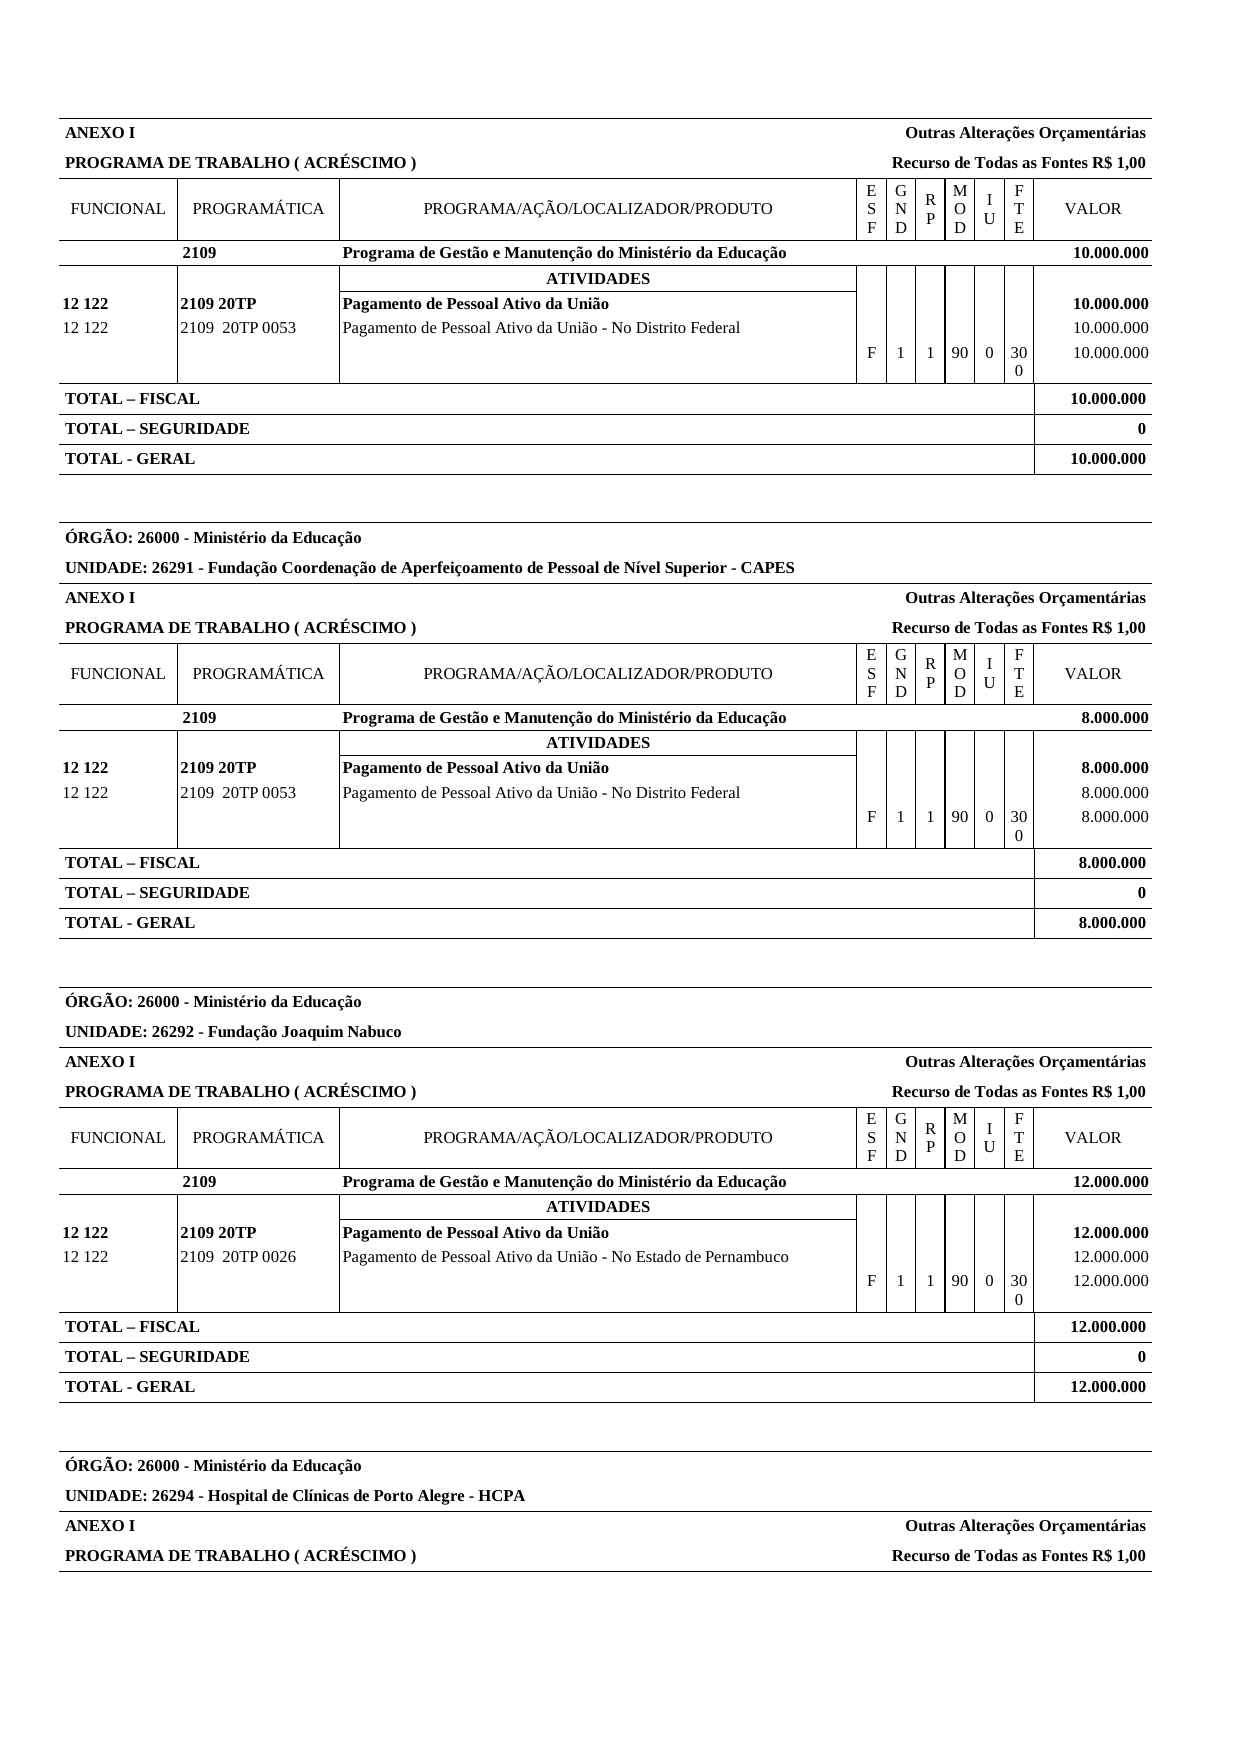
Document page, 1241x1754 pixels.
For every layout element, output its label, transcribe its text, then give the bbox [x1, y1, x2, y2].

table_cell E S F [857, 644, 886, 704]
table_cell FUNCIONAL [59, 179, 177, 240]
table_cell 12.000.000 [1035, 1373, 1152, 1402]
table_cell [59, 475, 1034, 522]
table_cell FUNCIONAL [59, 644, 177, 704]
table_cell [857, 780, 886, 805]
table_cell [856, 553, 1152, 582]
table_cell 10.000.000 [1034, 340, 1152, 383]
table_cell [59, 1403, 1034, 1451]
table_cell 2109 20TP 0026 [178, 1245, 339, 1269]
table_cell [1005, 291, 1033, 316]
table_cell [975, 316, 1004, 340]
table_cell [975, 780, 1004, 805]
table_cell [1034, 475, 1152, 522]
table_cell PROGRAMA DE TRABALHO ( ACRÉSCIMO ) [59, 1077, 856, 1107]
table_cell VALOR [1034, 1108, 1152, 1168]
table_cell E S F [857, 1108, 886, 1168]
table_cell [946, 755, 974, 780]
table_cell 8.000.000 [1034, 705, 1152, 729]
table_cell TOTAL – SEGURIDADE [59, 415, 1034, 443]
table_cell UNIDADE: 26292 - Fundação Joaquim Nabuco [59, 1017, 856, 1047]
table_cell Outras Alterações Orçamentárias [856, 119, 1152, 148]
table_cell Programa de Gestão e Manutenção do Ministério da Educação [340, 705, 1034, 729]
table_cell [916, 266, 944, 291]
table_cell R P [916, 179, 944, 240]
table_cell 300 [1005, 805, 1033, 848]
table_cell [856, 1017, 1152, 1047]
table_cell [975, 266, 1004, 291]
table_cell 8.000.000 [1035, 909, 1152, 938]
table_cell 0 [1035, 1343, 1152, 1372]
table_cell Recurso de Todas as Fontes R$ 1,00 [856, 1541, 1152, 1571]
table_cell PROGRAMÁTICA [178, 179, 339, 240]
table_cell 1 [887, 340, 915, 383]
table_cell 2109 20TP [178, 755, 339, 780]
table_cell Programa de Gestão e Manutenção do Ministério da Educação [340, 241, 1034, 265]
table_cell 90 [946, 805, 974, 848]
table_cell [975, 1245, 1004, 1269]
table_cell [1005, 1245, 1033, 1269]
table_cell [857, 291, 886, 316]
table_cell TOTAL – SEGURIDADE [59, 879, 1034, 908]
table_cell Recurso de Todas as Fontes R$ 1,00 [856, 1077, 1152, 1107]
table_cell [916, 316, 944, 340]
table_cell ANEXO I [59, 119, 856, 148]
table_cell 10.000.000 [1034, 291, 1152, 316]
table_cell [887, 1245, 915, 1269]
table_cell PROGRAMÁTICA [178, 1108, 339, 1168]
table_cell Pagamento de Pessoal Ativo da União [340, 756, 856, 780]
table_cell 1 [887, 1269, 915, 1312]
table_cell 8.000.000 [1035, 849, 1152, 878]
table_cell E S F [857, 179, 886, 240]
table_cell 10.000.000 [1035, 445, 1152, 474]
table_cell I U [975, 179, 1004, 240]
table_cell Pagamento de Pessoal Ativo da União - No Distrito Federal [340, 780, 856, 805]
table_cell PROGRAMA DE TRABALHO ( ACRÉSCIMO ) [59, 1541, 856, 1571]
table_cell ANEXO I [59, 1512, 856, 1541]
table_cell [975, 291, 1004, 316]
table_cell 12.000.000 [1034, 1269, 1152, 1312]
table_cell UNIDADE: 26291 - Fundação Coordenação de Aperfeiçoamento de Pessoal de Nível Superior - CAPES [59, 553, 856, 582]
table_cell 10.000.000 [1034, 316, 1152, 340]
table_cell 12.000.000 [1034, 1245, 1152, 1269]
table_cell [916, 1219, 944, 1244]
table_cell [178, 731, 339, 755]
table_cell PROGRAMA DE TRABALHO ( ACRÉSCIMO ) [59, 148, 856, 178]
table_cell [59, 939, 1034, 987]
table_cell [1005, 266, 1033, 291]
table_cell [887, 731, 915, 755]
table_cell 10.000.000 [1035, 384, 1152, 413]
table_cell Outras Alterações Orçamentárias [856, 584, 1152, 612]
table_cell 300 [1005, 1269, 1033, 1312]
table_cell TOTAL - GERAL [59, 1373, 1034, 1402]
table_cell [946, 731, 974, 755]
table_cell PROGRAMA/AÇÃO/LOCALIZADOR/PRODUTO [340, 1108, 856, 1168]
table_cell Outras Alterações Orçamentárias [856, 1512, 1152, 1541]
table_cell [946, 1195, 974, 1219]
table_cell I U [975, 1108, 1004, 1168]
table_cell 2109 20TP 0053 [178, 316, 339, 340]
table_cell [887, 780, 915, 805]
table_cell [946, 780, 974, 805]
table_cell [1005, 731, 1033, 755]
table_cell 10.000.000 [1034, 241, 1152, 265]
table_cell [887, 1195, 915, 1219]
table_cell PROGRAMA/AÇÃO/LOCALIZADOR/PRODUTO [340, 644, 856, 704]
table_cell 12 122 [59, 316, 177, 340]
table_cell 1 [916, 805, 944, 848]
table_cell ANEXO I [59, 1048, 856, 1077]
table_cell UNIDADE: 26294 - Hospital de Clínicas de Porto Alegre - HCPA [59, 1481, 856, 1511]
table_cell [1034, 266, 1152, 291]
table_cell F T E [1005, 644, 1033, 704]
table_cell Atividades [340, 266, 856, 291]
table_cell [857, 266, 886, 291]
table_cell M O D [946, 1108, 974, 1168]
table_cell [887, 755, 915, 780]
table_cell PROGRAMÁTICA [178, 644, 339, 704]
table_cell [59, 1195, 177, 1219]
table_cell 12.000.000 [1034, 1169, 1152, 1194]
table_cell [857, 316, 886, 340]
table_cell Recurso de Todas as Fontes R$ 1,00 [856, 148, 1152, 178]
table_cell PROGRAMA/AÇÃO/LOCALIZADOR/PRODUTO [340, 179, 856, 240]
table_cell [178, 805, 339, 848]
table_cell ÓRGÃO: 26000 - Ministério da Educação [59, 988, 1152, 1017]
table_cell [946, 291, 974, 316]
table_cell [1034, 1195, 1152, 1219]
table_cell I U [975, 644, 1004, 704]
table_cell [916, 780, 944, 805]
table_cell [1005, 1195, 1033, 1219]
table_cell G N D [887, 644, 915, 704]
table_cell [946, 1245, 974, 1269]
table_cell [857, 1195, 886, 1219]
table_cell M O D [946, 644, 974, 704]
table_cell [946, 1219, 974, 1244]
table_cell [887, 291, 915, 316]
table_cell [340, 340, 856, 383]
table_cell Recurso de Todas as Fontes R$ 1,00 [856, 613, 1152, 642]
table_cell TOTAL – SEGURIDADE [59, 1343, 1034, 1372]
table_cell [1034, 1403, 1152, 1451]
table_cell 90 [946, 340, 974, 383]
table_cell [340, 805, 856, 848]
table_cell [1034, 731, 1152, 755]
table_cell PROGRAMA DE TRABALHO ( ACRÉSCIMO ) [59, 613, 856, 642]
table_cell Programa de Gestão e Manutenção do Ministério da Educação [340, 1169, 1034, 1194]
table_cell 300 [1005, 340, 1033, 383]
table_cell [946, 266, 974, 291]
table_cell 1 [916, 1269, 944, 1312]
table_cell ÓRGÃO: 26000 - Ministério da Educação [59, 523, 1152, 552]
table_cell [59, 266, 177, 291]
table_cell [887, 316, 915, 340]
table_cell [178, 340, 339, 383]
table_cell Atividades [340, 731, 856, 755]
table_cell G N D [887, 179, 915, 240]
table_cell [178, 1195, 339, 1219]
table_cell [59, 805, 177, 848]
table_cell 2109 20TP 0053 [178, 780, 339, 805]
table_cell [59, 1269, 177, 1312]
table_cell TOTAL – FISCAL [59, 849, 1034, 878]
table_cell R P [916, 1108, 944, 1168]
table_cell F [857, 805, 886, 848]
table_cell 2109 20TP [178, 291, 339, 316]
table_cell [857, 1219, 886, 1244]
table_cell [887, 1219, 915, 1244]
table_cell Pagamento de Pessoal Ativo da União [340, 292, 856, 316]
table_cell TOTAL – FISCAL [59, 384, 1034, 413]
table_cell 12 122 [59, 780, 177, 805]
table_cell [1034, 939, 1152, 987]
table_cell Pagamento de Pessoal Ativo da União - No Distrito Federal [340, 316, 856, 340]
table_cell [857, 731, 886, 755]
table_cell [857, 755, 886, 780]
table_cell 1 [916, 340, 944, 383]
table_cell F [857, 340, 886, 383]
table_cell 90 [946, 1269, 974, 1312]
table_cell Atividades [340, 1195, 856, 1219]
table_cell 0 [975, 805, 1004, 848]
table_cell 8.000.000 [1034, 780, 1152, 805]
table_cell 12.000.000 [1035, 1313, 1152, 1342]
table_cell [857, 1245, 886, 1269]
table_cell 2109 [59, 1169, 339, 1194]
table_cell F T E [1005, 1108, 1033, 1168]
table_cell [1005, 316, 1033, 340]
table_cell 12.000.000 [1034, 1219, 1152, 1244]
table_cell G N D [887, 1108, 915, 1168]
table_cell VALOR [1034, 644, 1152, 704]
table_cell 2109 20TP [178, 1219, 339, 1244]
table_cell FUNCIONAL [59, 1108, 177, 1168]
table_cell 0 [1035, 415, 1152, 443]
table_cell M O D [946, 179, 974, 240]
table_cell 0 [975, 1269, 1004, 1312]
table_cell [178, 266, 339, 291]
table_cell 2109 [59, 705, 339, 729]
table_cell [59, 731, 177, 755]
table_cell Pagamento de Pessoal Ativo da União [340, 1220, 856, 1244]
table_cell 8.000.000 [1034, 805, 1152, 848]
table_cell [1005, 755, 1033, 780]
table_cell TOTAL – FISCAL [59, 1313, 1034, 1342]
table_cell [975, 1195, 1004, 1219]
table_cell VALOR [1034, 179, 1152, 240]
table_cell Outras Alterações Orçamentárias [856, 1048, 1152, 1077]
table_cell 0 [1035, 879, 1152, 908]
table_cell ANEXO I [59, 584, 856, 612]
table_cell 12 122 [59, 1245, 177, 1269]
table_cell [59, 340, 177, 383]
table_cell [916, 1195, 944, 1219]
table_cell 12 122 [59, 755, 177, 780]
table_cell [975, 1219, 1004, 1244]
table_cell [946, 316, 974, 340]
table_cell [1005, 780, 1033, 805]
table_cell [856, 1481, 1152, 1511]
table_cell [975, 731, 1004, 755]
table_cell [916, 731, 944, 755]
table_cell [178, 1269, 339, 1312]
table_cell Pagamento de Pessoal Ativo da União - No Estado de Pernambuco [340, 1245, 856, 1269]
table_cell 8.000.000 [1034, 755, 1152, 780]
table_cell [916, 755, 944, 780]
table_cell 0 [975, 340, 1004, 383]
table_cell [975, 755, 1004, 780]
table_cell [916, 1245, 944, 1269]
table_cell R P [916, 644, 944, 704]
table_cell F [857, 1269, 886, 1312]
table_cell 2109 [59, 241, 339, 265]
table_cell TOTAL - GERAL [59, 445, 1034, 474]
table_cell 1 [887, 805, 915, 848]
table_cell 12 122 [59, 291, 177, 316]
table_cell [887, 266, 915, 291]
table_cell 12 122 [59, 1219, 177, 1244]
table_cell [916, 291, 944, 316]
table_cell [340, 1269, 856, 1312]
table_cell F T E [1005, 179, 1033, 240]
table_cell ÓRGÃO: 26000 - Ministério da Educação [59, 1452, 1152, 1481]
table_cell TOTAL - GERAL [59, 909, 1034, 938]
table_cell [1005, 1219, 1033, 1244]
